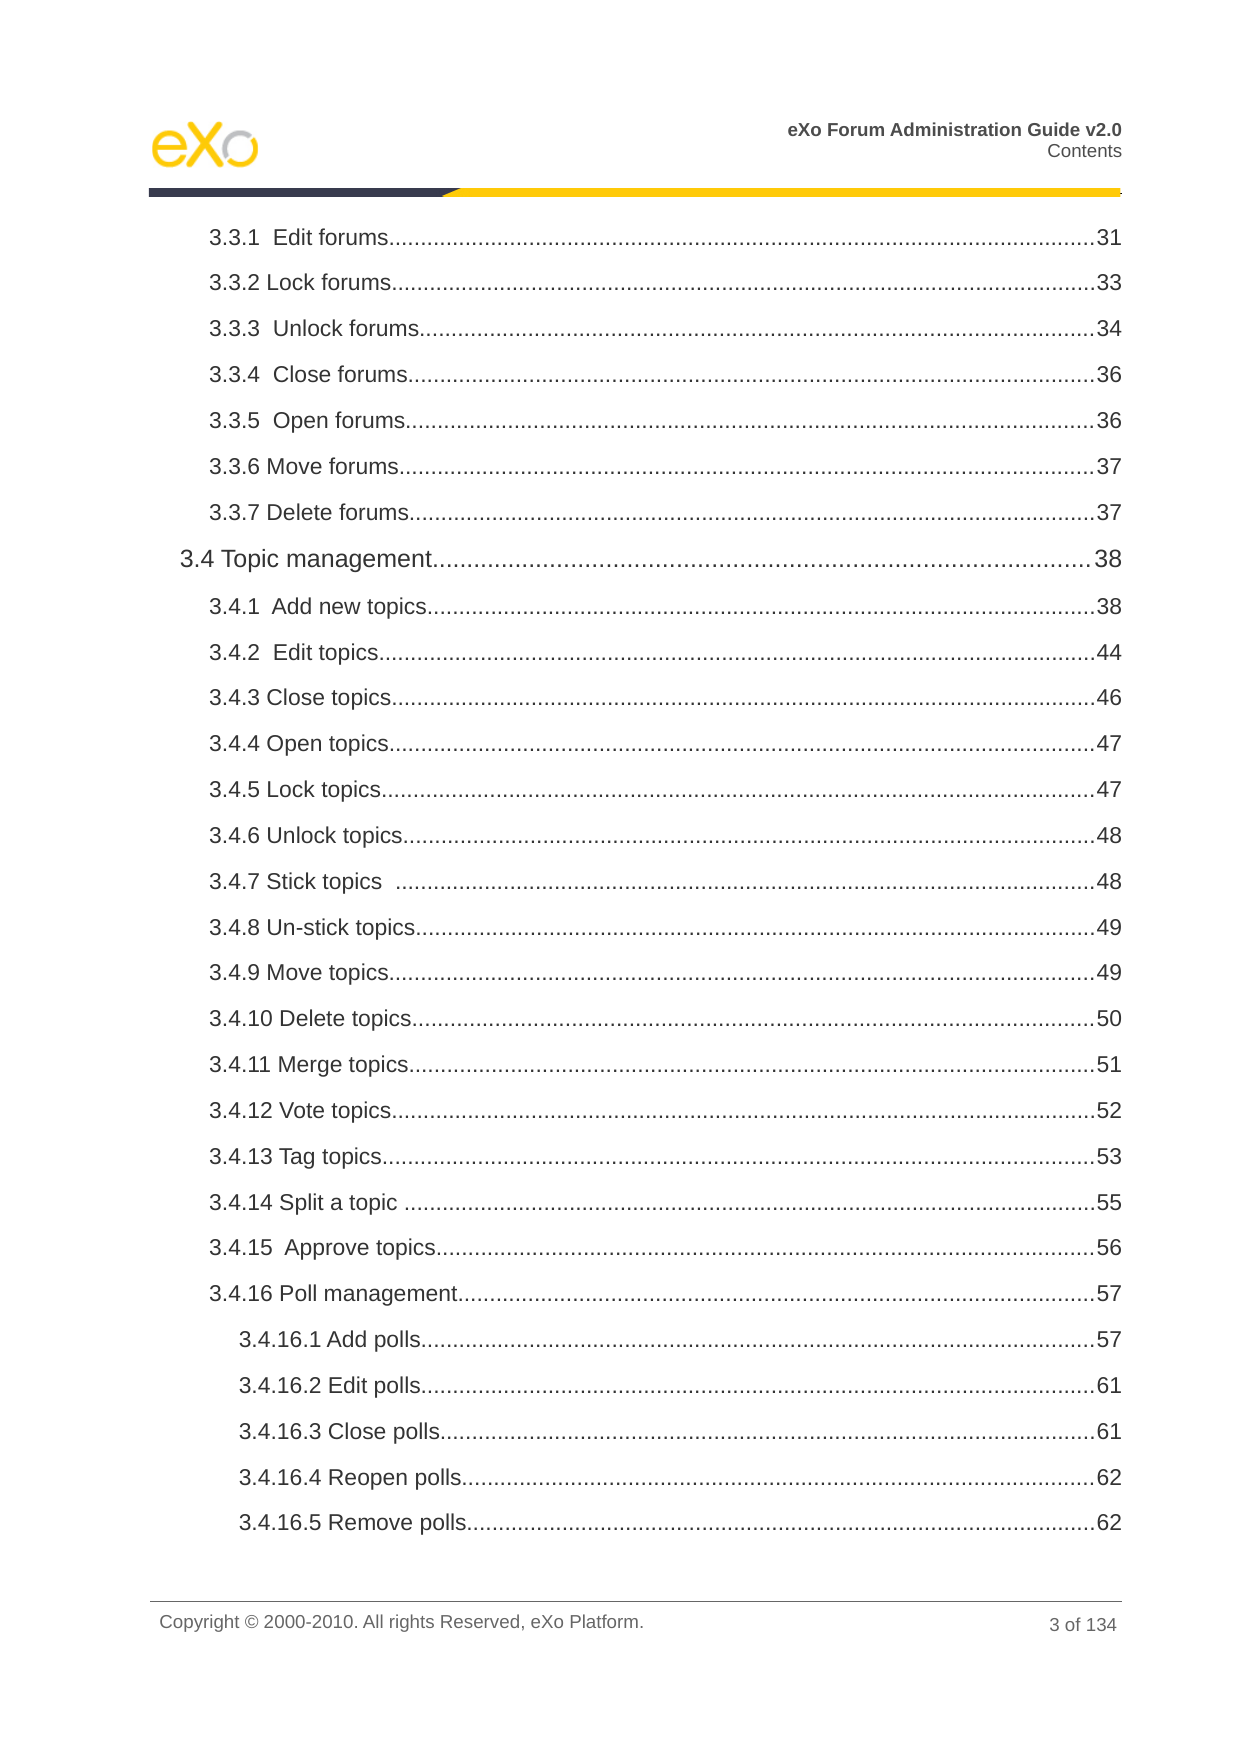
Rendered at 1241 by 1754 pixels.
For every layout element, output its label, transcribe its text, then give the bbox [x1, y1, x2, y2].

text 3.4.9 Move topics 49 [209, 959, 1122, 986]
text 3.3.5 Open forums 36 [209, 407, 1122, 433]
text 3.3.7 Delete forums 37 [209, 498, 1122, 525]
text 3.4.5 Lock topics 47 [209, 776, 1122, 802]
text 3.4.16 Poll management 57 [209, 1280, 1122, 1306]
picture [148, 188, 1121, 197]
text 3.4.16.1 Add polls 57 [238, 1326, 1122, 1352]
text 3.4.10 Delete topics 50 [209, 1005, 1122, 1031]
text 3.4.14 Split a topic 55 [209, 1188, 1122, 1215]
text 3.3.6 Move forums 37 [209, 453, 1122, 479]
text 3.4.12 Vote topics 52 [209, 1097, 1122, 1123]
text 3.4.16.2 Edit polls 61 [238, 1372, 1122, 1398]
text 3.3.3 Unlock forums 34 [209, 315, 1122, 342]
text 3.4 Topic management 38 [179, 544, 1122, 573]
text 3.4.7 Stick topics 48 [209, 868, 1122, 894]
text 3.3.2 Lock forums 33 [209, 269, 1122, 296]
text 3.4.16.5 Remove polls 62 [238, 1509, 1122, 1536]
text 3.4.6 Unlock topics 48 [209, 822, 1122, 848]
text 3.4.16.3 Close polls 61 [238, 1418, 1122, 1444]
picture [152, 121, 259, 168]
text 3.4.3 Close topics 46 [209, 684, 1122, 711]
text 3.4.16.4 Reopen polls 62 [238, 1463, 1122, 1490]
text 3.4.1 Add new topics 38 [209, 593, 1122, 619]
text 3.4.2 Edit topics 44 [209, 638, 1122, 665]
text 3.4.15 Approve topics 56 [209, 1234, 1122, 1261]
text 3.4.11 Merge topics 51 [209, 1051, 1122, 1077]
text 3.4.13 Tag topics 53 [209, 1143, 1122, 1169]
text 3.4.4 Open topics 47 [209, 730, 1122, 756]
text 3.3.1 Edit forums 31 [209, 223, 1122, 250]
text 3.3.4 Close forums 36 [209, 361, 1122, 387]
text 3.4.8 Un-stick topics 49 [209, 913, 1122, 940]
